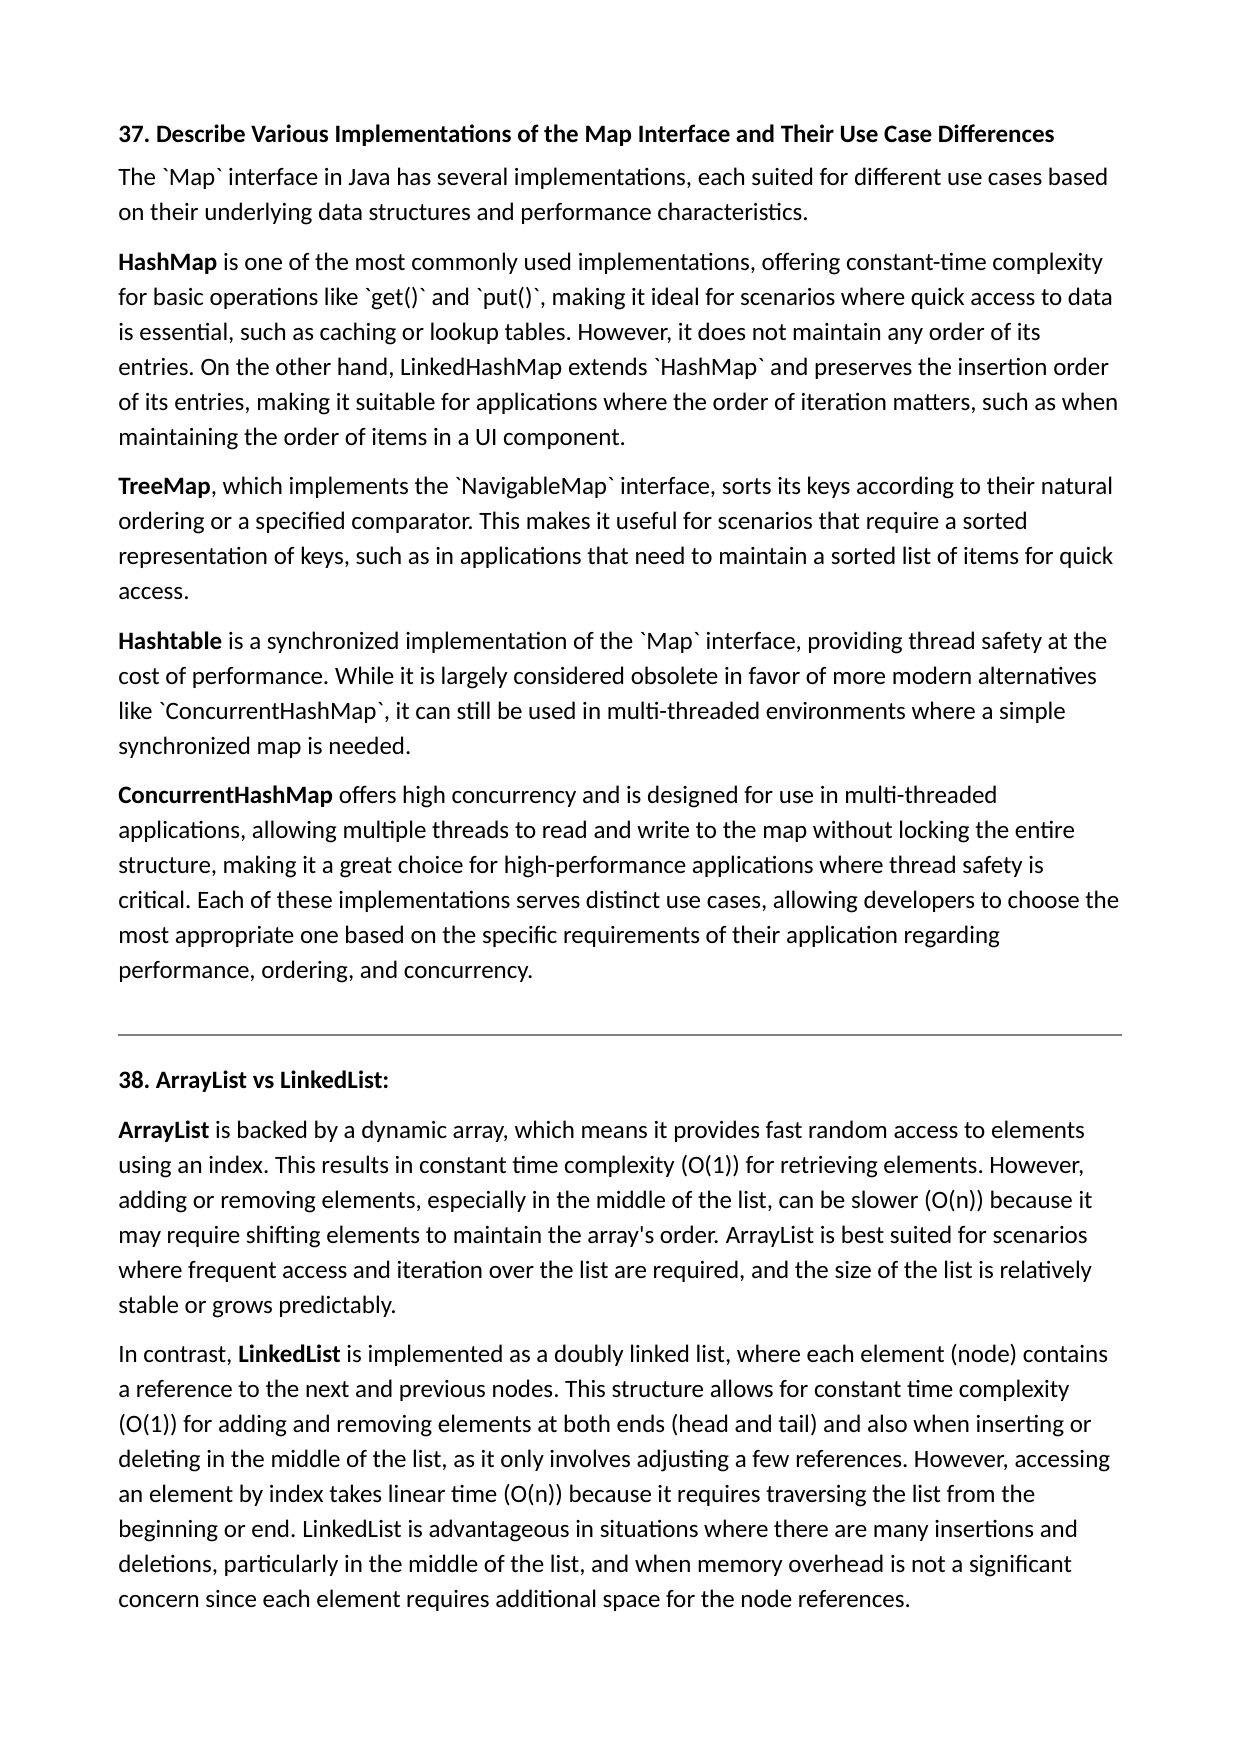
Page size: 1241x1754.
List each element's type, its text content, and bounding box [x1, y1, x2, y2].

text ArrayList is backed by a dynamic array, which means it provides fast random access to elements using an index. This results in constant time complexity (O(1)) for retrieving elements. However, adding or removing elements, especially in the middle of the list, can be slower (O(n)) because it may require shifting elements to maintain the array's order. ArrayList is best suited for scenarios where frequent access and iteration over the list are required, and the size of the list is relatively stable or grows predictably. [118, 1114, 1122, 1319]
text Hashtable is a synchronized implementation of the `Map` interface, providing thread safety at the cost of performance. While it is largely considered obsolete in favor of more modern alternatives like `ConcurrentHashMap`, it can still be used in multi-threaded environments where a simple synchronized map is needed. [118, 625, 1122, 760]
text In contrast, LinkedList is implemented as a doubly linked list, where each element (node) contains a reference to the next and previous nodes. This structure allows for constant time complexity (O(1)) for adding and removing elements at both ends (head and tail) and also when inserting or deleting in the middle of the list, as it only involves adjusting a few references. However, accessing an element by index takes linear time (O(n)) because it requires traversing the list from the beginning or end. LinkedList is advantageous in situations where there are many insertions and deletions, particularly in the middle of the list, and when memory overhead is not a significant concern since each element requires additional space for the node references. [118, 1339, 1122, 1614]
subtitle 37. Describe Various Implementations of the Map Interface and Their Use Case Differences [118, 118, 1122, 149]
text TreeMap, which implements the `NavigableMap` interface, sorts its keys according to their natural ordering or a specified comparator. This makes it useful for scenarios that require a sorted representation of keys, such as in applications that need to maintain a sorted list of items for quick access. [118, 470, 1122, 606]
text HashMap is one of the most commonly used implementations, offering constant-time complexity for basic operations like `get()` and `put()`, making it ideal for scenarios where quick access to data is essential, such as caching or lookup tables. However, it does not maintain any order of its entries. On the other hand, LinkedHashMap extends `HashMap` and preserves the insertion order of its entries, making it suitable for applications where the order of iteration matters, such as when maintaining the order of items in a UI component. [118, 246, 1122, 451]
text The `Map` interface in Java has several implementations, each suited for different use cases based on their underlying data structures and performance characteristics. [118, 161, 1122, 227]
text ConcurrentHashMap offers high concurrency and is designed for use in multi-threaded applications, allowing multiple threads to read and write to the map without locking the entire structure, making it a great choice for high-performance applications where thread safety is critical. Each of these implementations serves distinct use cases, allowing developers to choose the most appropriate one based on the specific requirements of their application regarding performance, ordering, and concurrency. [118, 779, 1122, 985]
text 38. ArrayList vs LinkedList: [118, 1064, 1122, 1095]
